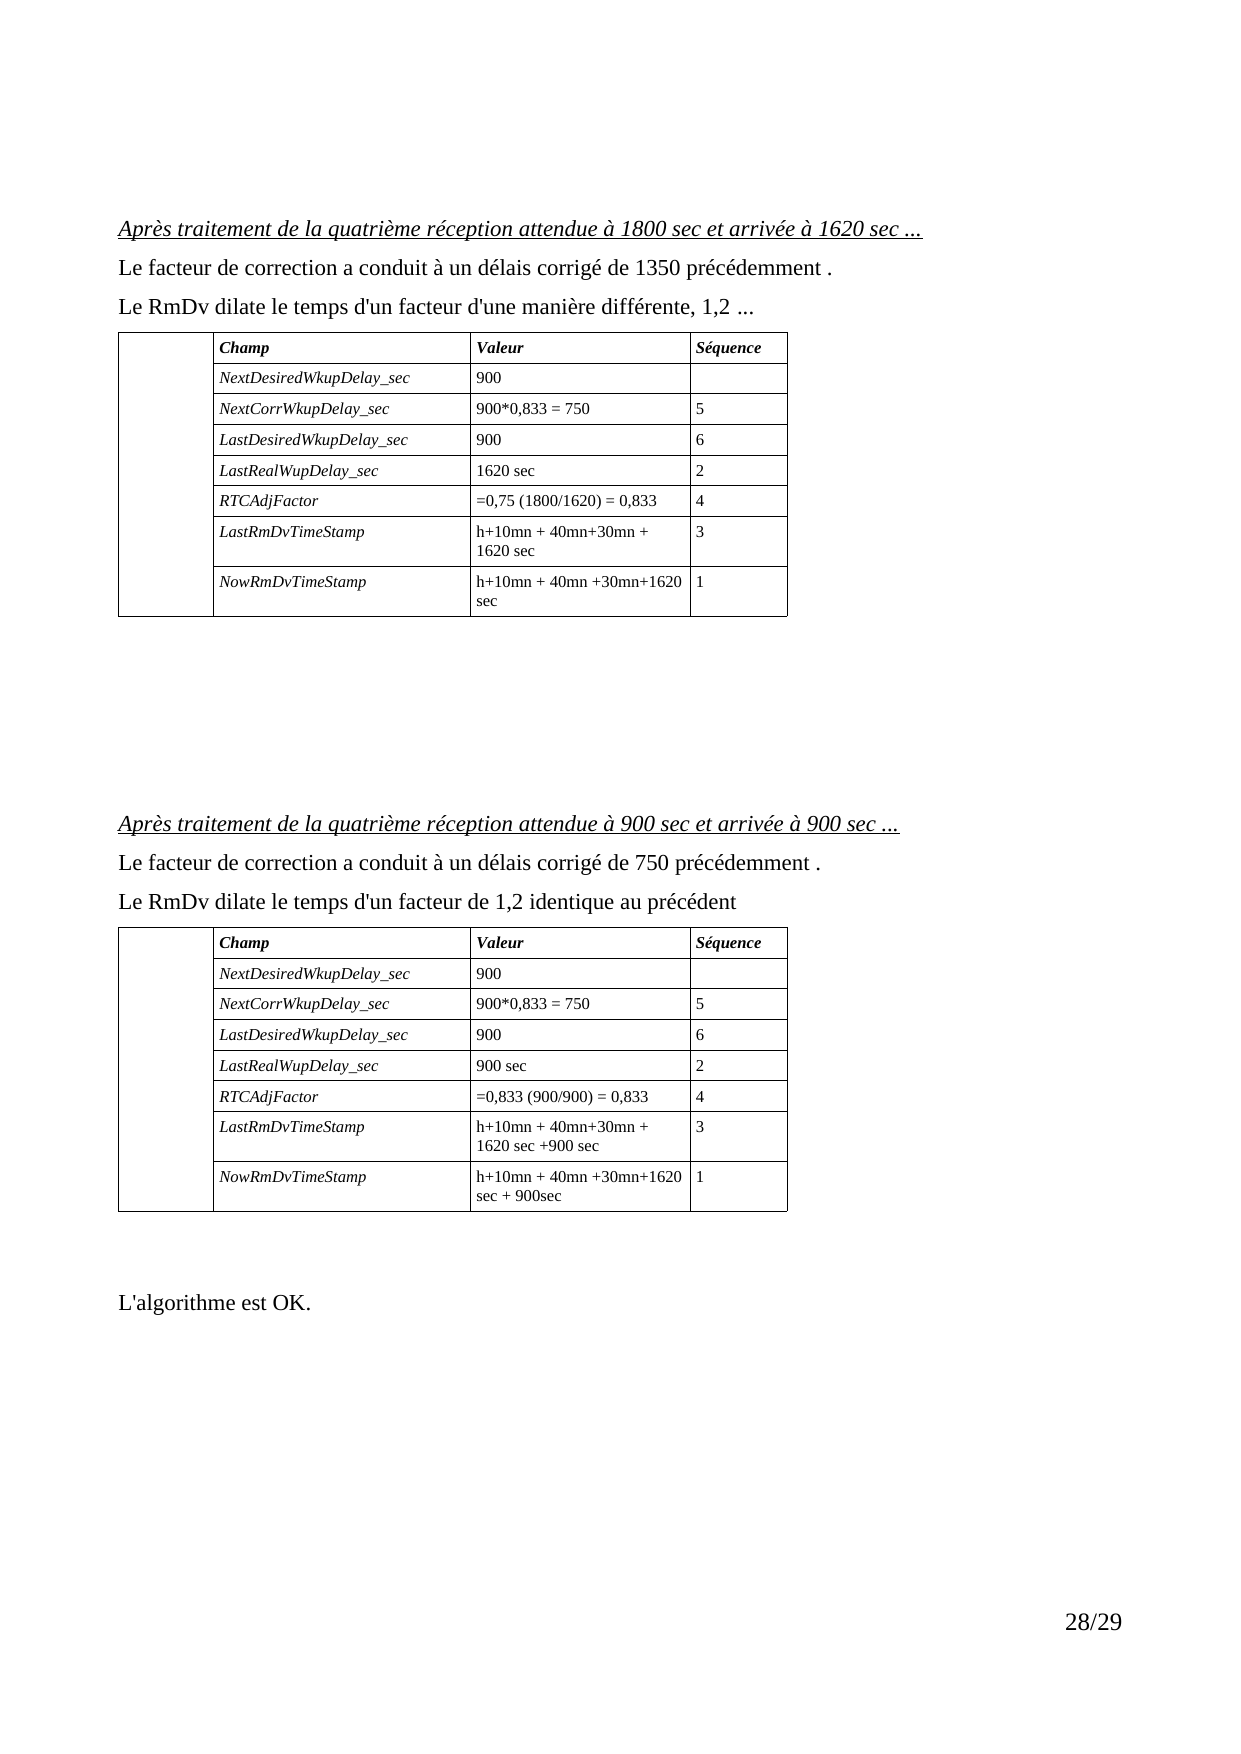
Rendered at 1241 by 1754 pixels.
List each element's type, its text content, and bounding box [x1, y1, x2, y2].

text Après traitement de la quatrième réception attendue à 900 sec et arrivée à 900 sec ... [118, 810, 1122, 837]
table_cell NextDesiredWkupDelay_sec [214, 959, 470, 988]
table_cell 3 [691, 1112, 787, 1161]
table_cell 1620 sec [471, 456, 690, 485]
table_header Valeur [471, 333, 690, 363]
table_cell LastRmDvTimeStamp [214, 1112, 470, 1161]
table_cell LastRealWupDelay_sec [214, 1051, 470, 1080]
table_cell 5 [691, 989, 787, 1019]
table_cell [691, 364, 787, 393]
table_cell RTCAdjFactor [214, 1081, 470, 1111]
text Le facteur de correction a conduit à un délais corrigé de 750 précédemment . [118, 849, 1122, 876]
table_cell h+10mn + 40mn+30mn + 1620 sec [471, 517, 690, 566]
table_cell RTCAdjFactor [214, 486, 470, 516]
table_header Champ [214, 333, 470, 363]
table_cell 5 [691, 394, 787, 424]
table_cell h+10mn + 40mn +30mn+1620 sec [471, 567, 690, 616]
table_cell 3 [691, 517, 787, 566]
table_cell 900 [471, 425, 690, 455]
table_cell NowRmDvTimeStamp [214, 1162, 470, 1211]
table_header Séquence [691, 333, 787, 363]
text Le RmDv dilate le temps d'un facteur d'une manière différente, 1,2 ... [118, 293, 1122, 319]
table_cell LastDesiredWkupDelay_sec [214, 1020, 470, 1050]
table_header Séquence [691, 928, 787, 958]
table_cell 900 [471, 1020, 690, 1050]
text L'algorithme est OK. [118, 1289, 1122, 1315]
table_header [119, 928, 213, 1211]
table_cell 900 [471, 959, 690, 988]
table_cell =0,833 (900/900) = 0,833 [471, 1081, 690, 1111]
table_cell 2 [691, 1051, 787, 1080]
text Le RmDv dilate le temps d'un facteur de 1,2 identique au précédent [118, 888, 1122, 914]
table_header Valeur [471, 928, 690, 958]
table_cell 2 [691, 456, 787, 485]
table_cell NextCorrWkupDelay_sec [214, 989, 470, 1019]
table_cell 6 [691, 425, 787, 455]
table_cell h+10mn + 40mn+30mn + 1620 sec +900 sec [471, 1112, 690, 1161]
table_header [119, 333, 213, 616]
table_cell 900 [471, 364, 690, 393]
table_cell LastDesiredWkupDelay_sec [214, 425, 470, 455]
table_cell [691, 959, 787, 988]
table_cell 900 sec [471, 1051, 690, 1080]
table_cell 900*0,833 = 750 [471, 989, 690, 1019]
table_cell 1 [691, 1162, 787, 1211]
table_cell 6 [691, 1020, 787, 1050]
text Le facteur de correction a conduit à un délais corrigé de 1350 précédemment . [118, 254, 1122, 280]
table_cell NextCorrWkupDelay_sec [214, 394, 470, 424]
text Après traitement de la quatrième réception attendue à 1800 sec et arrivée à 1620 sec ... [118, 215, 1122, 242]
table_cell 900*0,833 = 750 [471, 394, 690, 424]
table_cell 1 [691, 567, 787, 616]
table_cell LastRmDvTimeStamp [214, 517, 470, 566]
table_cell NowRmDvTimeStamp [214, 567, 470, 616]
table_cell 4 [691, 486, 787, 516]
table_cell 4 [691, 1081, 787, 1111]
table_cell =0,75 (1800/1620) = 0,833 [471, 486, 690, 516]
table_cell NextDesiredWkupDelay_sec [214, 364, 470, 393]
table_cell h+10mn + 40mn +30mn+1620 sec + 900sec [471, 1162, 690, 1211]
table_header Champ [214, 928, 470, 958]
table_cell LastRealWupDelay_sec [214, 456, 470, 485]
